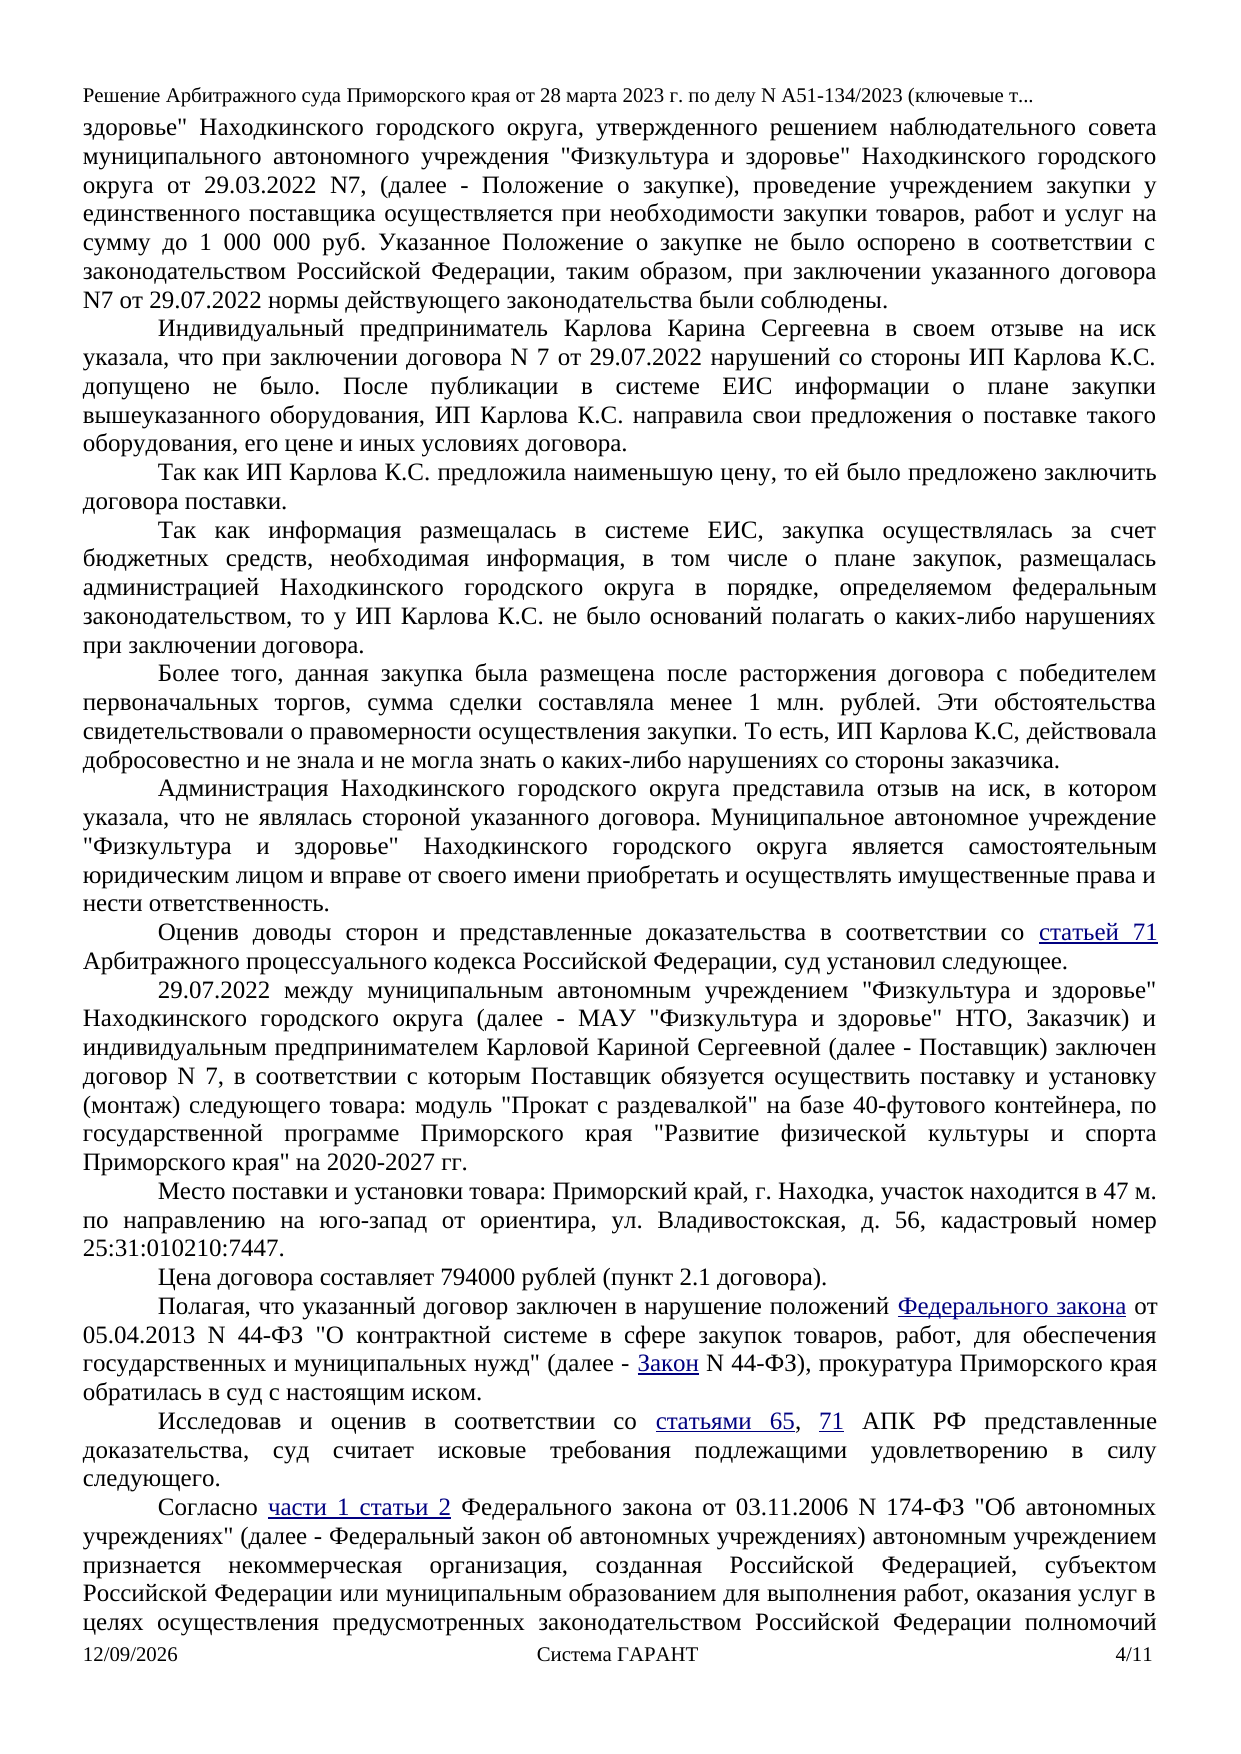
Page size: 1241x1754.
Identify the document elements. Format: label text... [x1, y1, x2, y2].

text Так как ИП Карлова К.С. предложила наименьшую цену, то ей было предложено заключить договора поставки. [83, 457, 1157, 515]
text Индивидуальный предприниматель Карлова Карина Сергеевна в своем отзыве на иск указала, что при заключении договора N 7 от 29.07.2022 нарушений со стороны ИП Карлова К.С. допущено не было. После публикации в системе ЕИС информации о плане закупки вышеуказанного оборудования, ИП Карлова К.С. направила свои предложения о поставке такого оборудования, его цене и иных условиях договора. [83, 313, 1157, 457]
text 29.07.2022 между муниципальным автономным учреждением "Физкультура и здоровье" Находкинского городского округа (далее - МАУ "Физкультура и здоровье" НТО, Заказчик) и индивидуальным предпринимателем Карловой Кариной Сергеевной (далее - Поставщик) заключен договор N 7, в соответствии с которым Поставщик обязуется осуществить поставку и установку (монтаж) следующего товара: модуль "Прокат с раздевалкой" на базе 40-футового контейнера, по государственной программе Приморского края "Развитие физической культуры и спорта Приморского края" на 2020-2027 гг. [83, 975, 1157, 1176]
text Более того, данная закупка была размещена после расторжения договора с победителем первоначальных торгов, сумма сделки составляла менее 1 млн. рублей. Эти обстоятельства свидетельствовали о правомерности осуществления закупки. То есть, ИП Карлова К.С, действовала добросовестно и не знала и не могла знать о каких-либо нарушениях со стороны заказчика. [83, 658, 1157, 773]
text Цена договора составляет 794000 рублей (пункт 2.1 договора). [83, 1262, 1157, 1291]
text Так как информация размещалась в системе ЕИС, закупка осуществлялась за счет бюджетных средств, необходимая информация, в том числе о плане закупок, размещалась администрацией Находкинского городского округа в порядке, определяемом федеральным законодательством, то у ИП Карлова К.С. не было оснований полагать о каких-либо нарушениях при заключении договора. [83, 515, 1157, 658]
text Согласно части 1 статьи 2 Федерального закона от 03.11.2006 N 174-ФЗ "Об автономных учреждениях" (далее - Федеральный закон об автономных учреждениях) автономным учреждением признается некоммерческая организация, созданная Российской Федерацией, субъектом Российской Федерации или муниципальным образованием для выполнения работ, оказания услуг в целях осуществления предусмотренных законодательством Российской Федерации полномочий [83, 1492, 1157, 1636]
text Полагая, что указанный договор заключен в нарушение положений Федерального закона от 05.04.2013 N 44-ФЗ "О контрактной системе в сфере закупок товаров, работ, для обеспечения государственных и муниципальных нужд" (далее - Закон N 44-ФЗ), прокуратура Приморского края обратилась в суд с настоящим иском. [83, 1291, 1157, 1406]
text Оценив доводы сторон и представленные доказательства в соответствии со статьей 71 Арбитражного процессуального кодекса Российской Федерации, суд установил следующее. [83, 917, 1157, 975]
text здоровье" Находкинского городского округа, утвержденного решением наблюдательного совета муниципального автономного учреждения "Физкультура и здоровье" Находкинского городского округа от 29.03.2022 N7, (далее - Положение о закупке), проведение учреждением закупки у единственного поставщика осуществляется при необходимости закупки товаров, работ и услуг на сумму до 1 000 000 руб. Указанное Положение о закупке не было оспорено в соответствии с законодательством Российской Федерации, таким образом, при заключении указанного договора N7 от 29.07.2022 нормы действующего законодательства были соблюдены. [83, 112, 1157, 313]
text Место поставки и установки товара: Приморский край, г. Находка, участок находится в 47 м. по направлению на юго-запад от ориентира, ул. Владивостокская, д. 56, кадастровый номер 25:31:010210:7447. [83, 1176, 1157, 1262]
text Исследовав и оценив в соответствии со статьями 65, 71 АПК РФ представленные доказательства, суд считает исковые требования подлежащими удовлетворению в силу следующего. [83, 1406, 1157, 1492]
text Администрация Находкинского городского округа представила отзыв на иск, в котором указала, что не являлась стороной указанного договора. Муниципальное автономное учреждение "Физкультура и здоровье" Находкинского городского округа является самостоятельным юридическим лицом и вправе от своего имени приобретать и осуществлять имущественные права и нести ответственность. [83, 773, 1157, 917]
